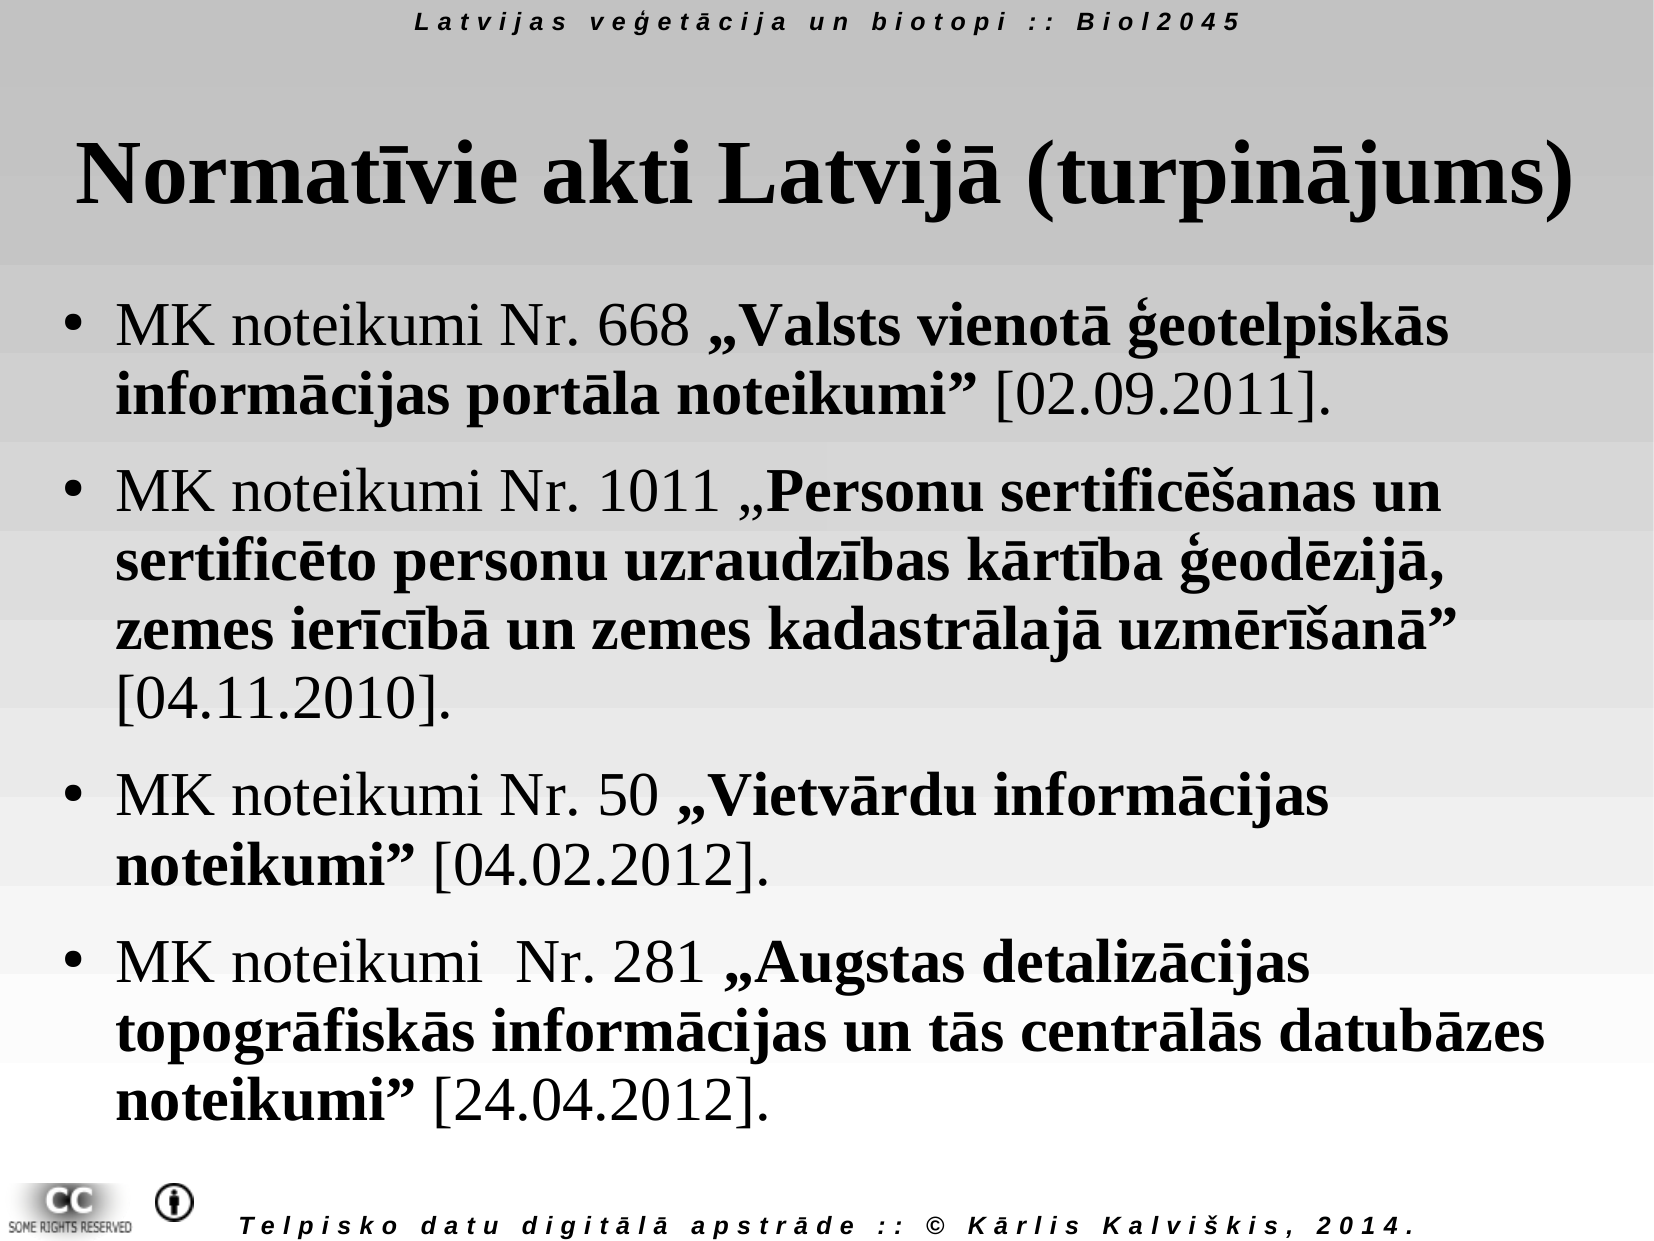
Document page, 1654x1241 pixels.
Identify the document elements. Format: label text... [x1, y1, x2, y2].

title Normatīvie akti Latvijā (turpinājums) [29, 49, 1625, 296]
picture [0, 0, 1654, 1241]
list MK noteikumi Nr. 668 „Valsts vienotā ģeotelpiskās informācijas portāla noteikumi” [02.09.2011]. MK noteikumi Nr. 1011 „Personu sertificēšanas un sertificēto personu uzraudzības kārtība ģeodēzijā, zemes ierīcībā un zemes kadastrālajā uzmērīšanā” [04.11.2010]. MK noteikumi Nr. 50 „Vietvārdu informācijas noteikumi” [04.02.2012]. MK noteikumi Nr. 281 „Augstas detalizācijas topogrāfiskās informācijas un tās centrālās datubāzes noteikumi” [24.04.2012]. [44, 289, 1610, 1135]
